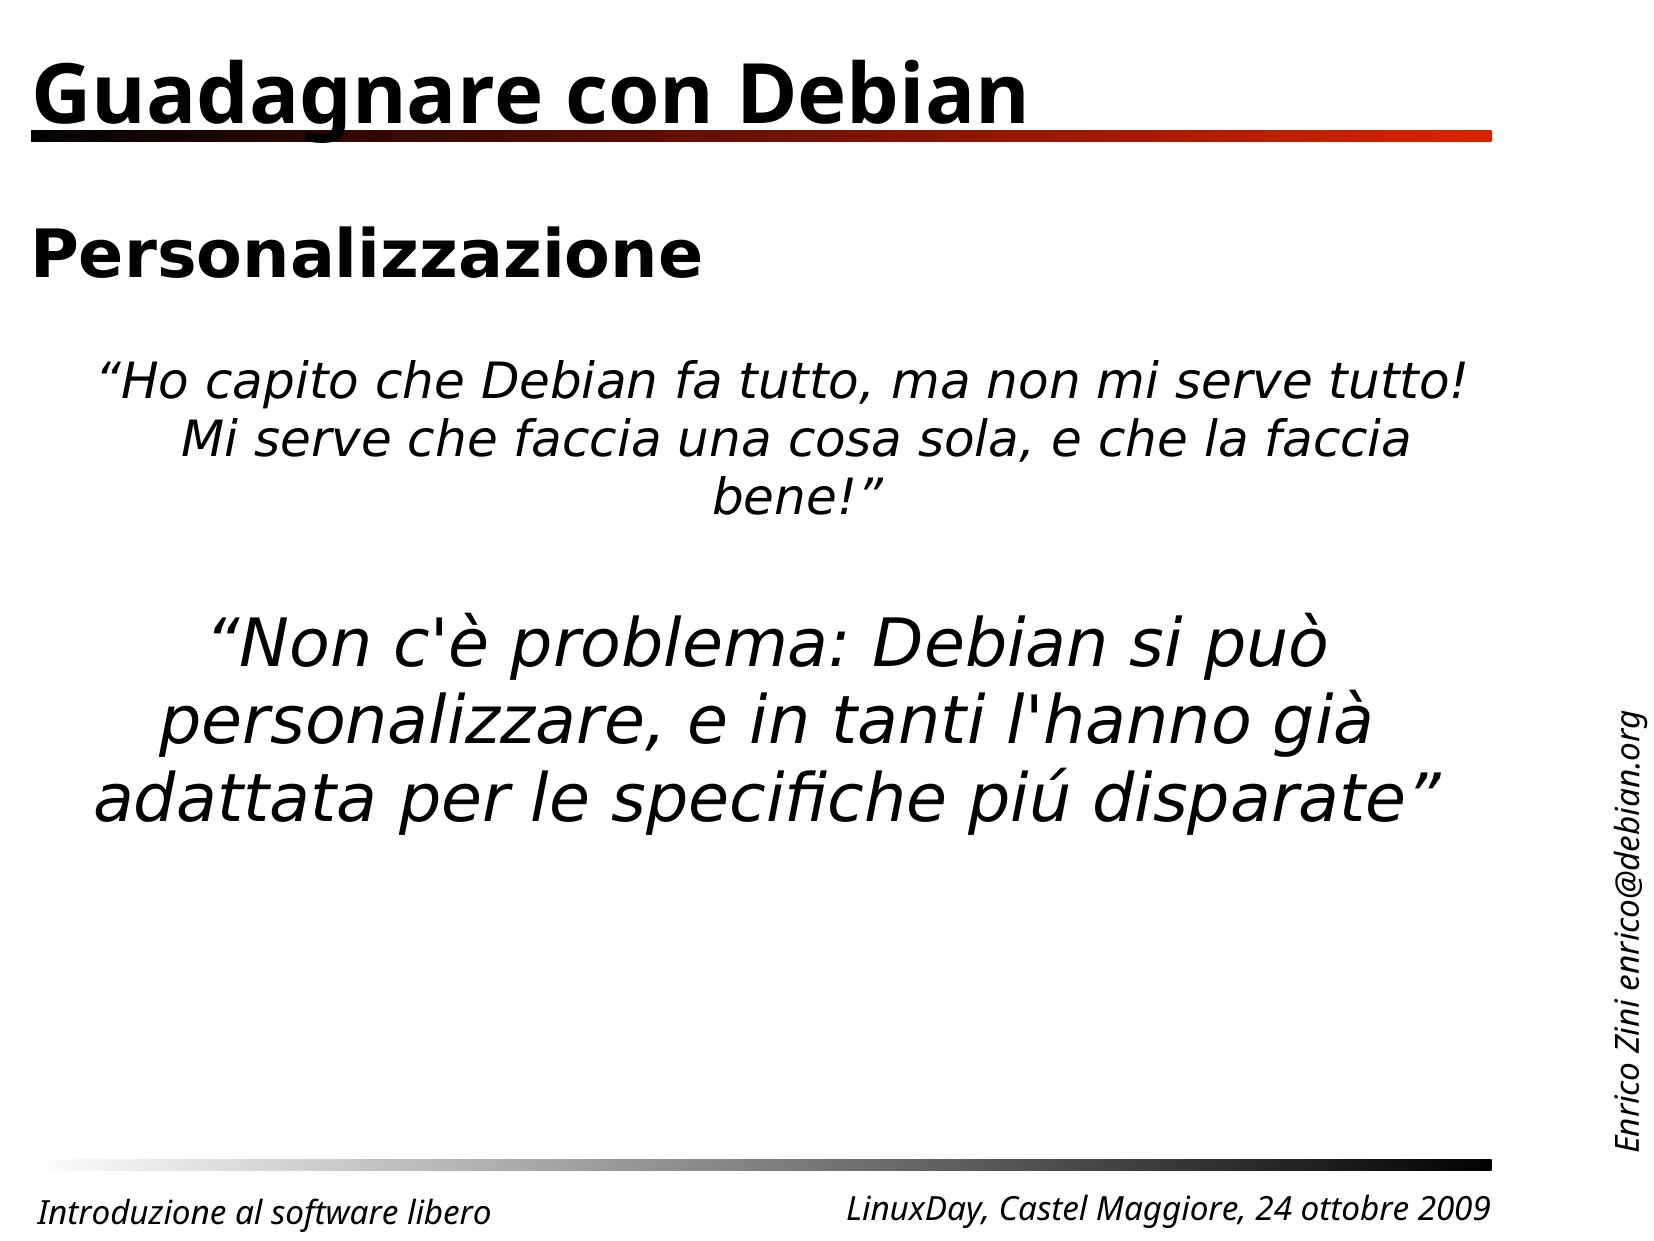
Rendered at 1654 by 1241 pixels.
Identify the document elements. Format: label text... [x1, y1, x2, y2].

text_box Guadagnare con Debian [31, 34, 1438, 168]
text_box Personalizzazione “Ho capito che Debian fa tutto, ma non mi serve tutto! Mi serve che faccia una cosa sola, e che la faccia bene!” “Non c'è problema: Debian si può personalizzare, e in tanti l'hanno già adattata per le specifiche piú disparate” [30, 215, 1507, 1089]
